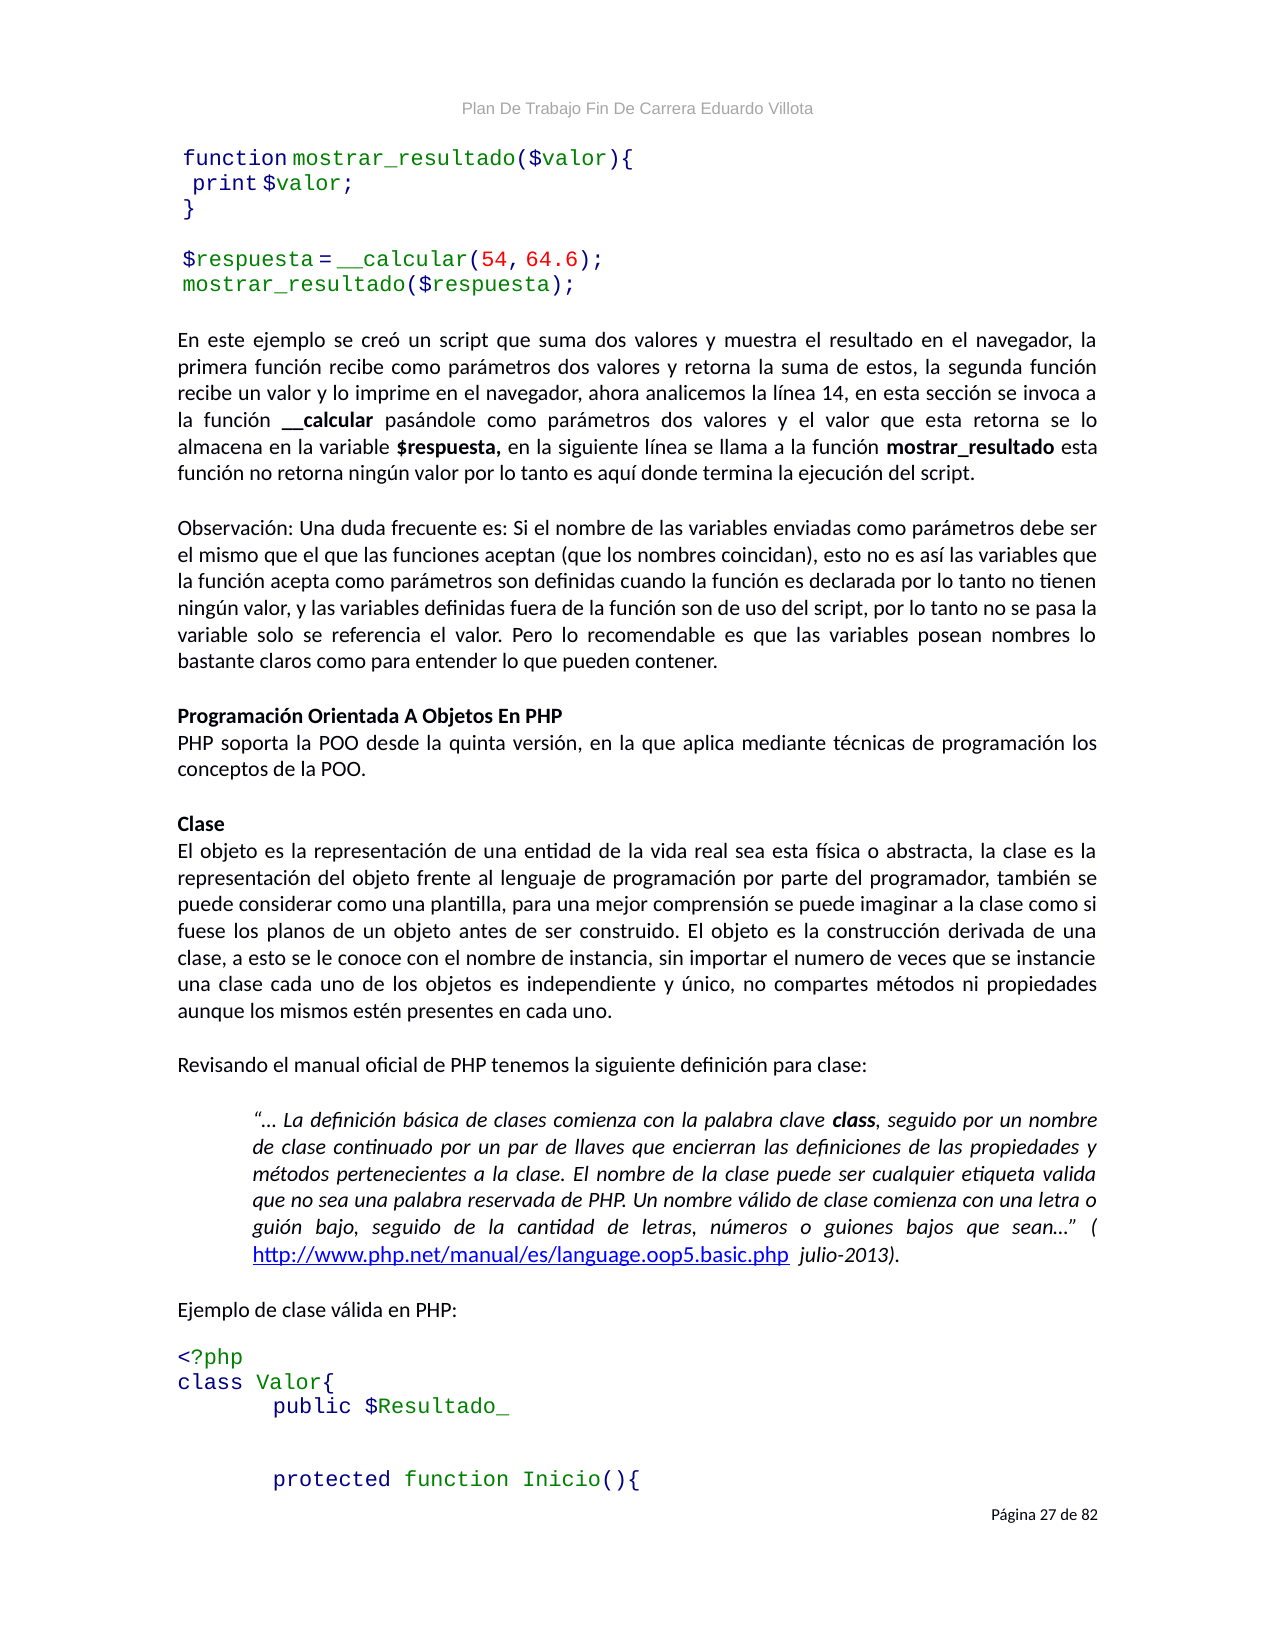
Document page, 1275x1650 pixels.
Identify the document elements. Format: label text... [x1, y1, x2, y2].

text Programación Orientada A Objetos En PHP [177, 702, 1098, 729]
text Ejemplo de clase válida en PHP: [177, 1296, 1098, 1322]
text “… La definición básica de clases comienza con la palabra clave class, seguido por un nombre de clase continuado por un par de llaves que encierran las definiciones de las propiedades y métodos pertenecientes a la clase. El nombre de la clase puede ser cualquier etiqueta valida que no sea una palabra reservada de PHP. Un nombre válido de clase comienza con una letra o guión bajo, seguido de la cantidad de letras, números o guiones bajos que sean…” ( http://www.php.net/manual/es/language.oop5.basic.php julio-2013). [252, 1106, 1098, 1268]
text } [177, 197, 1098, 222]
text mostrar_resultado($respuesta); [177, 273, 1098, 298]
text El objeto es la representación de una entidad de la vida real sea esta física o abstracta, la clase es la representación del objeto frente al lenguaje de programación por parte del programador, también se puede considerar como una plantilla, para una mejor comprensión se puede imaginar a la clase como si fuese los planos de un objeto antes de ser construido. El objeto es la construcción derivada de una clase, a esto se le conoce con el nombre de instancia, sin importar el numero de veces que se instancie una clase cada uno de los objetos es independiente y único, no compartes métodos ni propiedades aunque los mismos estén presentes en cada uno. [177, 837, 1098, 1024]
text print $valor; [177, 172, 1098, 197]
text En este ejemplo se creó un script que suma dos valores y muestra el resultado en el navegador, la primera función recibe como parámetros dos valores y retorna la suma de estos, la segunda función recibe un valor y lo imprime en el navegador, ahora analicemos la línea 14, en esta sección se invoca a la función __calcular pasándole como parámetros dos valores y el valor que esta retorna se lo almacena en la variable $respuesta, en la siguiente línea se llama a la función mostrar_resultado esta función no retorna ningún valor por lo tanto es aquí donde termina la ejecución del script. [177, 326, 1098, 486]
text <?php [177, 1346, 1098, 1371]
text class Valor{ [177, 1371, 1098, 1396]
text function mostrar_resultado($valor){ [177, 148, 1098, 172]
text Observación: Una duda frecuente es: Si el nombre de las variables enviadas como parámetros debe ser el mismo que el que las funciones aceptan (que los nombres coincidan), esto no es así las variables que la función acepta como parámetros son definidas cuando la función es declarada por lo tanto no tienen ningún valor, y las variables definidas fuera de la función son de uso del script, por lo tanto no se pasa la variable solo se referencia el valor. Pero lo recomendable es que las variables posean nombres lo bastante claros como para entender lo que pueden contener. [177, 514, 1098, 674]
text protected function Inicio(){ [177, 1468, 1098, 1492]
text PHP soporta la POO desde la quinta versión, en la que aplica mediante técnicas de programación los conceptos de la POO. [177, 729, 1098, 782]
text Clase [177, 810, 1098, 837]
text Revisando el manual oficial de PHP tenemos la siguiente definición para clase: [177, 1052, 1098, 1078]
text public $Resultado_ [177, 1396, 1098, 1420]
text $respuesta = __calcular(54, 64.6); [177, 249, 1098, 273]
